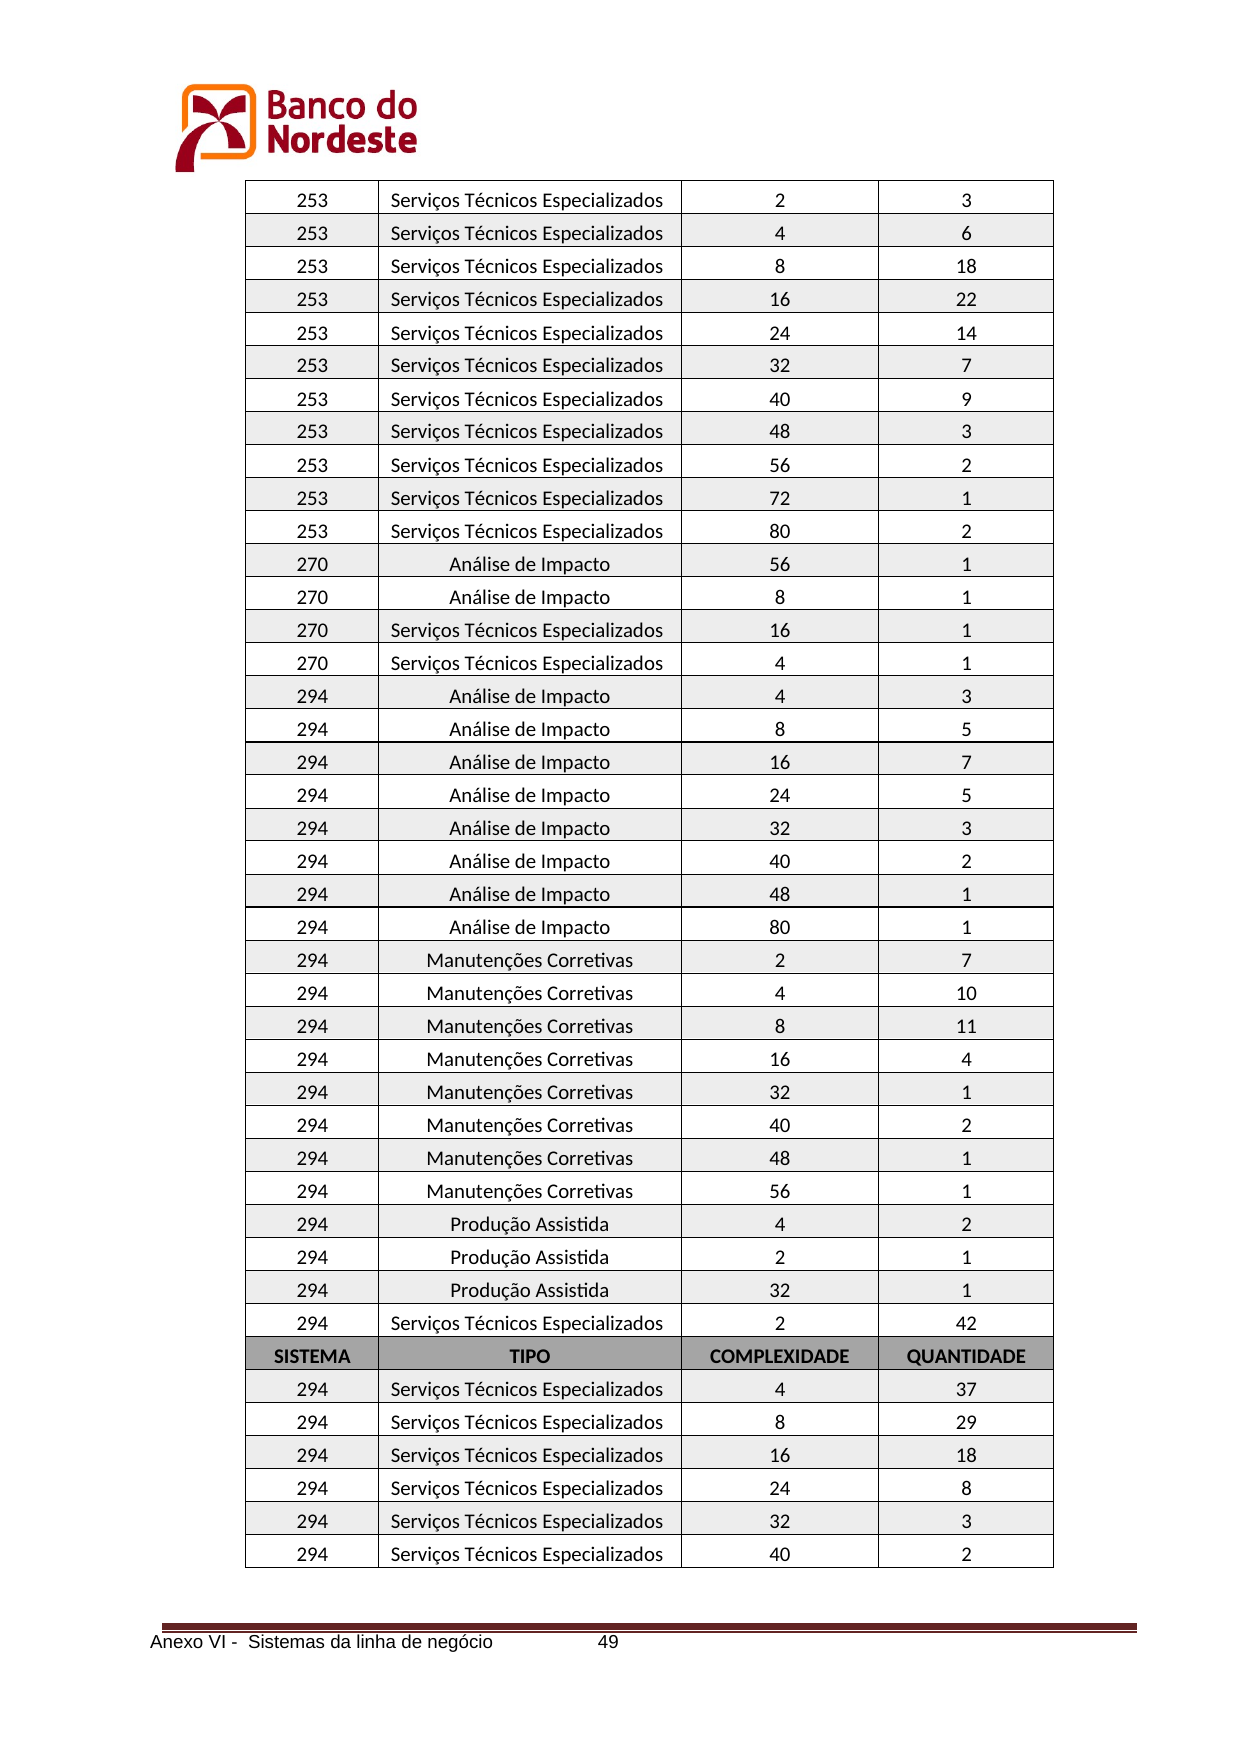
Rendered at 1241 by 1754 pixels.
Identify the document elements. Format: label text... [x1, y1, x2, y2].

table_cell 294 [246, 941, 378, 972]
table_cell Análise de Impacto [379, 577, 681, 609]
table_cell 5 [879, 709, 1053, 741]
table_cell 16 [682, 743, 878, 774]
table_cell 294 [246, 908, 378, 939]
table_cell Produção Assistida [379, 1238, 681, 1270]
table_cell Serviços Técnicos Especializados [379, 1502, 681, 1534]
table_cell 56 [682, 445, 878, 477]
table_cell 294 [246, 743, 378, 774]
table_cell Manutenções Corretivas [379, 1139, 681, 1171]
table_cell 294 [246, 1370, 378, 1402]
table_cell 294 [246, 709, 378, 741]
table_cell 1 [879, 1238, 1053, 1270]
table_cell 6 [879, 214, 1053, 246]
table_cell 32 [682, 1502, 878, 1534]
table_cell 294 [246, 1040, 378, 1072]
table_cell Serviços Técnicos Especializados [379, 313, 681, 345]
table_cell Análise de Impacto [379, 676, 681, 708]
table_cell 294 [246, 1073, 378, 1104]
table_cell 4 [682, 1205, 878, 1237]
table_cell 253 [246, 445, 378, 477]
table_cell Serviços Técnicos Especializados [379, 247, 681, 279]
table_cell Serviços Técnicos Especializados [379, 379, 681, 411]
table_cell 253 [246, 478, 378, 510]
table_cell Serviços Técnicos Especializados [379, 643, 681, 675]
table_cell 2 [682, 941, 878, 972]
table_cell 294 [246, 1238, 378, 1270]
table_cell 3 [879, 412, 1053, 444]
table_cell 1 [879, 1271, 1053, 1303]
table_cell 294 [246, 809, 378, 840]
table_cell 294 [246, 1139, 378, 1171]
table_cell 42 [879, 1304, 1053, 1336]
table_cell 253 [246, 280, 378, 312]
table_cell 2 [682, 181, 878, 213]
table_cell 16 [682, 280, 878, 312]
table_cell 294 [246, 676, 378, 708]
table_cell 18 [879, 1436, 1053, 1468]
table_cell Serviços Técnicos Especializados [379, 181, 681, 213]
table_cell 253 [246, 214, 378, 246]
table_cell Manutenções Corretivas [379, 1172, 681, 1204]
table_cell 294 [246, 1205, 378, 1237]
table_cell 37 [879, 1370, 1053, 1402]
table_cell 253 [246, 346, 378, 378]
table_cell 1 [879, 478, 1053, 510]
table_cell 5 [879, 775, 1053, 807]
table_cell Produção Assistida [379, 1205, 681, 1237]
table_cell 1 [879, 577, 1053, 609]
table_cell Manutenções Corretivas [379, 1040, 681, 1072]
table_cell 4 [682, 1370, 878, 1402]
table_cell 8 [682, 709, 878, 741]
table_cell Manutenções Corretivas [379, 974, 681, 1006]
table_cell 294 [246, 1502, 378, 1534]
table_cell 253 [246, 412, 378, 444]
table_cell 16 [682, 610, 878, 642]
table_cell 294 [246, 1535, 378, 1567]
table_cell Serviços Técnicos Especializados [379, 610, 681, 642]
table_cell 72 [682, 478, 878, 510]
table_cell 10 [879, 974, 1053, 1006]
table_cell 40 [682, 1106, 878, 1138]
table_cell 48 [682, 875, 878, 906]
table_cell 40 [682, 841, 878, 873]
table_cell 1 [879, 875, 1053, 906]
table_cell 294 [246, 1172, 378, 1204]
table_cell 253 [246, 511, 378, 543]
table_cell 8 [879, 1469, 1053, 1501]
table_cell 1 [879, 544, 1053, 576]
table_cell Serviços Técnicos Especializados [379, 478, 681, 510]
table_cell 22 [879, 280, 1053, 312]
table_cell 1 [879, 1139, 1053, 1171]
table_cell 294 [246, 1304, 378, 1336]
table_cell 7 [879, 743, 1053, 774]
table_cell 2 [879, 511, 1053, 543]
table_cell 2 [682, 1238, 878, 1270]
table_cell 8 [682, 247, 878, 279]
table_cell Análise de Impacto [379, 743, 681, 774]
table_cell 4 [682, 643, 878, 675]
table_cell Serviços Técnicos Especializados [379, 1304, 681, 1336]
table_cell Análise de Impacto [379, 544, 681, 576]
table_cell 80 [682, 511, 878, 543]
table_cell 16 [682, 1436, 878, 1468]
table_cell 294 [246, 875, 378, 906]
table_cell Análise de Impacto [379, 709, 681, 741]
table_cell 2 [682, 1304, 878, 1336]
table_cell 253 [246, 247, 378, 279]
table_cell 7 [879, 941, 1053, 972]
table_cell 3 [879, 809, 1053, 840]
table_cell 4 [879, 1040, 1053, 1072]
table_cell 294 [246, 974, 378, 1006]
table_cell 294 [246, 1106, 378, 1138]
table_cell 4 [682, 974, 878, 1006]
table_cell 294 [246, 1271, 378, 1303]
table_cell 4 [682, 214, 878, 246]
table_cell 8 [682, 577, 878, 609]
table_cell 3 [879, 676, 1053, 708]
table_cell 270 [246, 643, 378, 675]
table_cell 11 [879, 1007, 1053, 1038]
table_cell 294 [246, 1403, 378, 1435]
table_cell 294 [246, 841, 378, 873]
table_cell 29 [879, 1403, 1053, 1435]
table_cell QUANTIDADE [879, 1337, 1053, 1369]
table_cell 32 [682, 1271, 878, 1303]
table_cell 14 [879, 313, 1053, 345]
table_cell 253 [246, 181, 378, 213]
table_cell 2 [879, 1205, 1053, 1237]
table_cell 18 [879, 247, 1053, 279]
table_cell Produção Assistida [379, 1271, 681, 1303]
table_cell Serviços Técnicos Especializados [379, 1370, 681, 1402]
table_cell 9 [879, 379, 1053, 411]
table_cell Manutenções Corretivas [379, 1007, 681, 1038]
table_cell Serviços Técnicos Especializados [379, 1436, 681, 1468]
table_cell Serviços Técnicos Especializados [379, 346, 681, 378]
table_cell Serviços Técnicos Especializados [379, 214, 681, 246]
table_cell 32 [682, 346, 878, 378]
table_cell Análise de Impacto [379, 875, 681, 906]
table_cell Serviços Técnicos Especializados [379, 412, 681, 444]
table_cell 40 [682, 1535, 878, 1567]
table_cell Análise de Impacto [379, 908, 681, 939]
picture [165, 73, 424, 180]
table_cell Serviços Técnicos Especializados [379, 511, 681, 543]
table_cell 56 [682, 544, 878, 576]
table_cell 32 [682, 1073, 878, 1104]
table_cell Análise de Impacto [379, 809, 681, 840]
table_cell Manutenções Corretivas [379, 1073, 681, 1104]
table_cell Análise de Impacto [379, 841, 681, 873]
table_cell 8 [682, 1403, 878, 1435]
table_cell 1 [879, 643, 1053, 675]
table_cell TIPO [379, 1337, 681, 1369]
table_cell Serviços Técnicos Especializados [379, 1403, 681, 1435]
table_cell Manutenções Corretivas [379, 1106, 681, 1138]
table_cell Serviços Técnicos Especializados [379, 280, 681, 312]
table_cell 2 [879, 1106, 1053, 1138]
table_cell 3 [879, 1502, 1053, 1534]
table_cell COMPLEXIDADE [682, 1337, 878, 1369]
table_cell Serviços Técnicos Especializados [379, 445, 681, 477]
table_cell 7 [879, 346, 1053, 378]
table_cell 1 [879, 908, 1053, 939]
table_cell Análise de Impacto [379, 775, 681, 807]
table_cell Manutenções Corretivas [379, 941, 681, 972]
table_cell 1 [879, 610, 1053, 642]
table_cell 294 [246, 1469, 378, 1501]
table_cell 56 [682, 1172, 878, 1204]
table_cell 24 [682, 313, 878, 345]
table_cell 1 [879, 1172, 1053, 1204]
table_cell 32 [682, 809, 878, 840]
table_cell 24 [682, 1469, 878, 1501]
table_cell 4 [682, 676, 878, 708]
table_cell 3 [879, 181, 1053, 213]
table_cell 2 [879, 1535, 1053, 1567]
table_cell 253 [246, 313, 378, 345]
table_cell 80 [682, 908, 878, 939]
table_cell 2 [879, 445, 1053, 477]
table_cell 1 [879, 1073, 1053, 1104]
table_cell 8 [682, 1007, 878, 1038]
table_cell 24 [682, 775, 878, 807]
table_cell Serviços Técnicos Especializados [379, 1469, 681, 1501]
table_cell 270 [246, 544, 378, 576]
table_cell 294 [246, 775, 378, 807]
table_cell 40 [682, 379, 878, 411]
table_cell 48 [682, 412, 878, 444]
table_cell 294 [246, 1007, 378, 1038]
table_cell 270 [246, 610, 378, 642]
table_cell 48 [682, 1139, 878, 1171]
table_cell 294 [246, 1436, 378, 1468]
table_cell 253 [246, 379, 378, 411]
table_cell 270 [246, 577, 378, 609]
table_cell 2 [879, 841, 1053, 873]
table_cell 16 [682, 1040, 878, 1072]
table_cell Serviços Técnicos Especializados [379, 1535, 681, 1567]
table_cell SISTEMA [246, 1337, 378, 1369]
